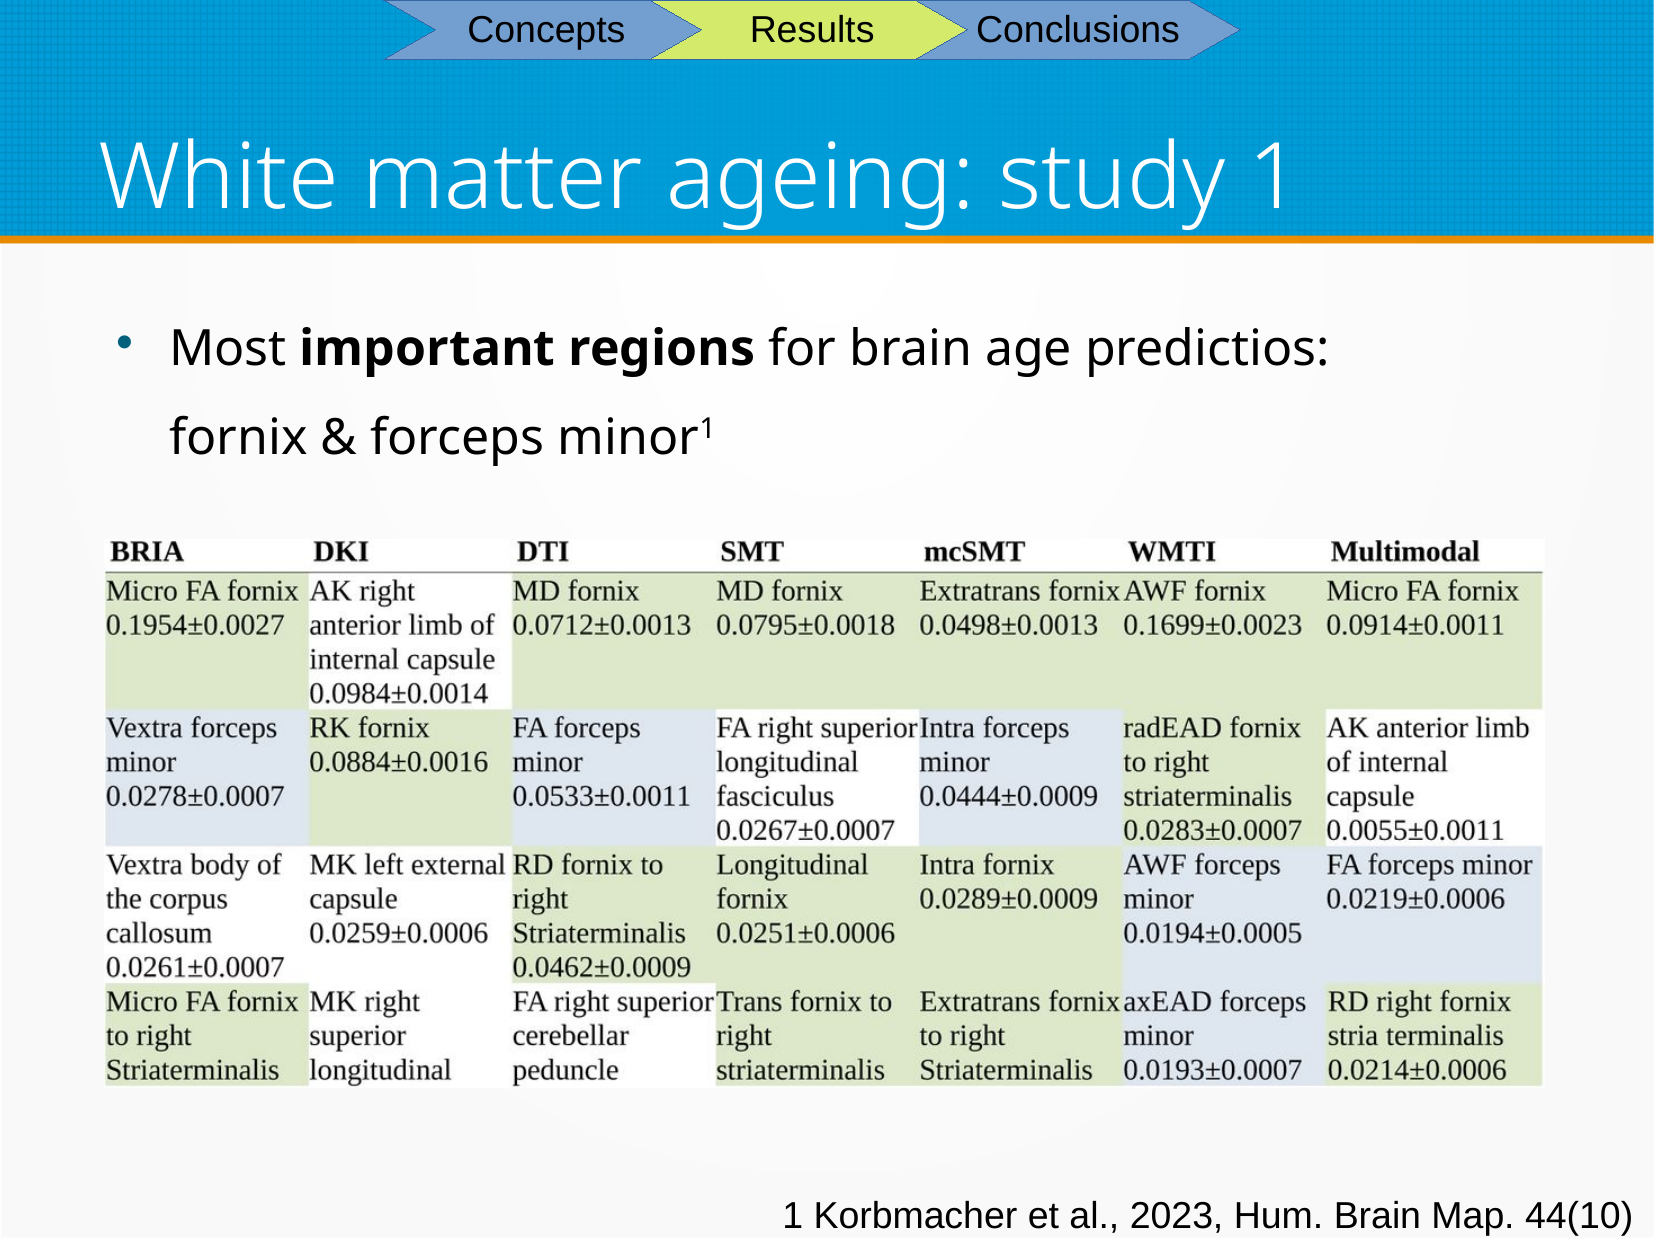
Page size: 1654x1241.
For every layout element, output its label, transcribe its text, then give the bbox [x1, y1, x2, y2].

list Most important regions for brain age predictios: fornix & forceps minor1 [98, 315, 1595, 1080]
text_box 1 Korbmacher et al., 2023, Hum. Brain Map. 44(10) [767, 1183, 1654, 1240]
text_box Results [649, 0, 966, 60]
text_box Conclusions [915, 0, 1241, 60]
text_box Concepts [383, 0, 700, 60]
title White matter ageing: study 1 [98, 19, 1654, 227]
picture [0, 236, 1654, 1241]
